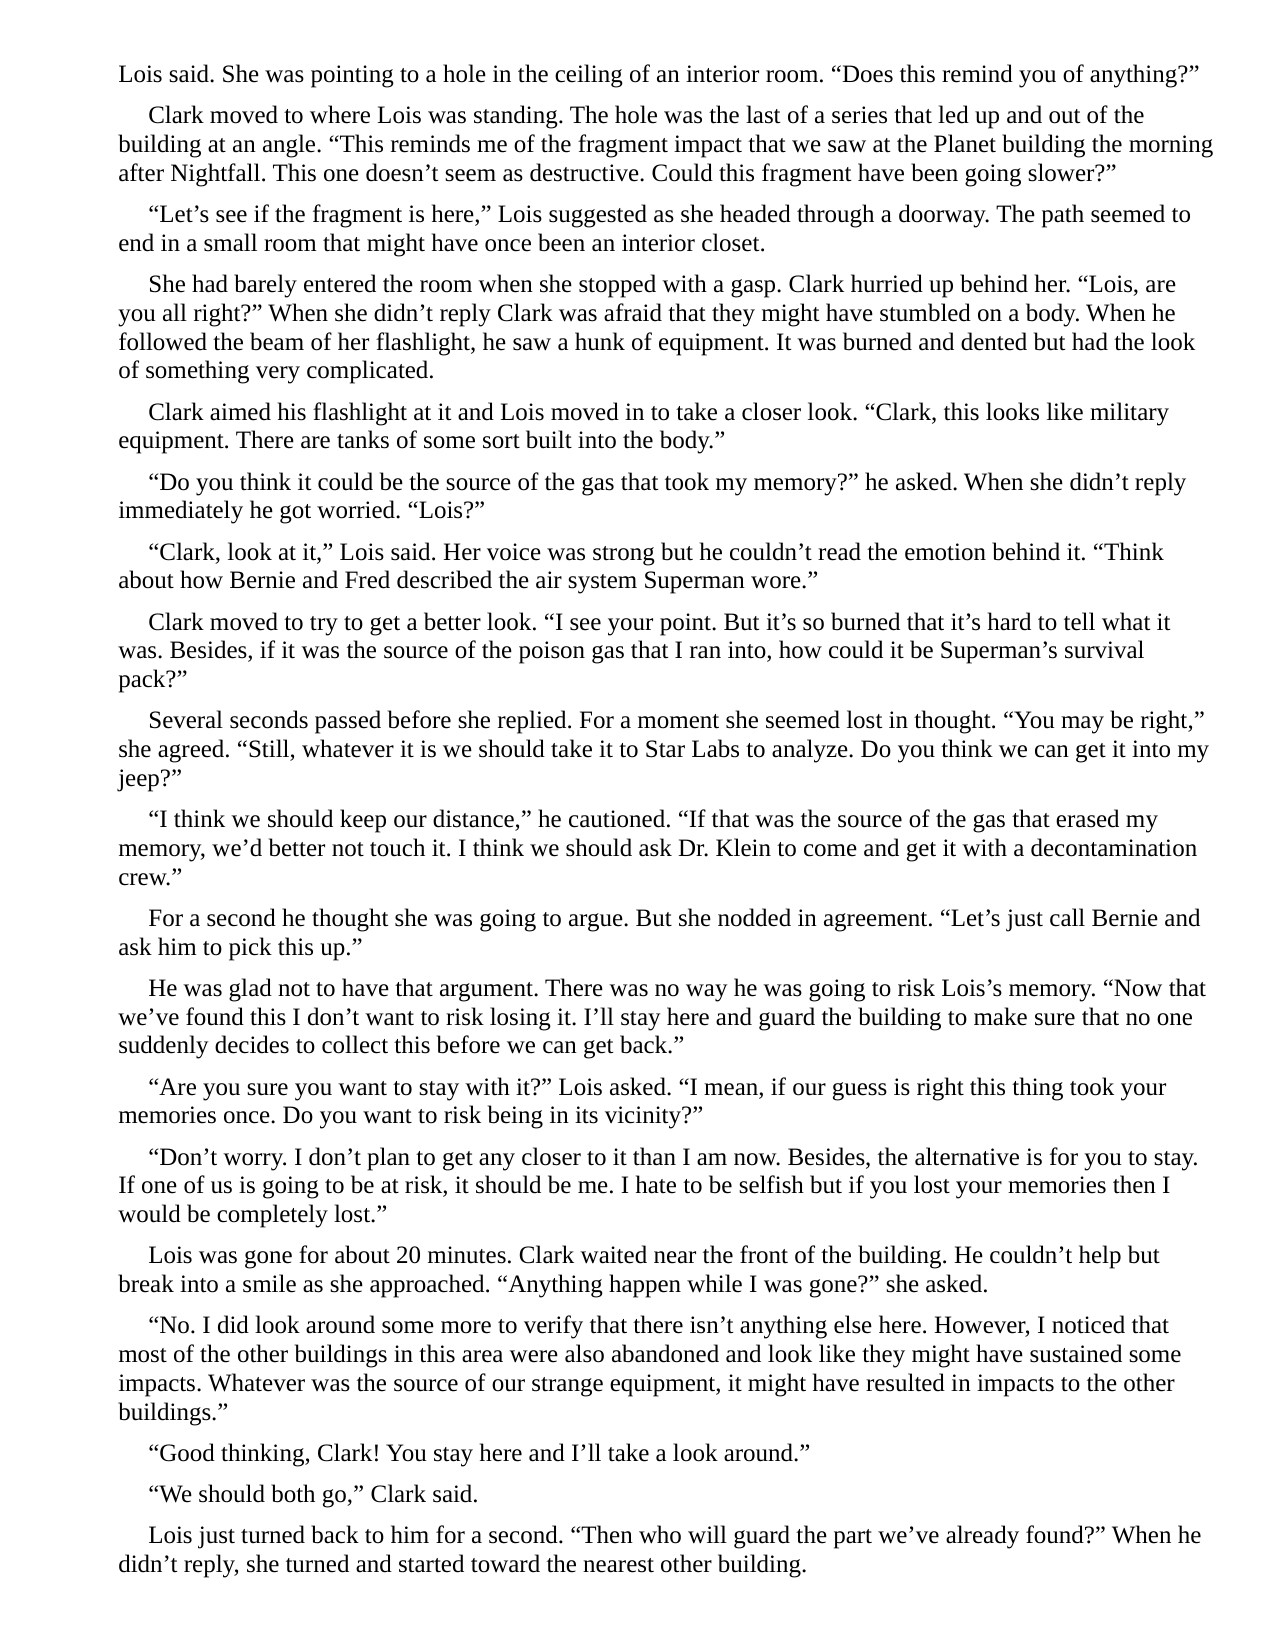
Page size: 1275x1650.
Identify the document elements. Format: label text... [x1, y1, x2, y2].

text “No. I did look around some more to verify that there isn’t anything else here. However, I noticed that most of the other buildings in this area were also abandoned and look like they might have sustained some impacts. Whatever was the source of our strange equipment, it might have resulted in impacts to the other buildings.” [118, 1310, 1216, 1425]
text She had barely entered the room when she stopped with a gasp. Clark hurried up behind her. “Lois, are you all right?” When she didn’t reply Clark was afraid that they might have stumbled on a body. When he followed the beam of her flashlight, he saw a hunk of equipment. It was burned and dented but had the look of something very complicated. [118, 269, 1216, 384]
text “Don’t worry. I don’t plan to get any closer to it than I am now. Besides, the alternative is for you to stay. If one of us is going to be at risk, it should be me. I hate to be selfish but if you lost your memories then I would be completely lost.” [118, 1142, 1216, 1228]
text “Do you think it could be the source of the gas that took my memory?” he asked. When she didn’t reply immediately he got worried. “Lois?” [118, 467, 1216, 524]
text Clark moved to try to get a better look. “I see your point. But it’s so burned that it’s hard to tell what it was. Besides, if it was the source of the poison gas that I ran into, how could it be Superman’s survival pack?” [118, 607, 1216, 693]
text “Let’s see if the fragment is here,” Lois suggested as she headed through a doorway. The path seemed to end in a small room that might have once been an interior closet. [118, 199, 1216, 257]
text “We should both go,” Clark said. [118, 1479, 1216, 1508]
text Lois said. She was pointing to a hole in the ceiling of an interior room. “Does this remind you of anything?” [118, 59, 1216, 88]
text Clark moved to where Lois was standing. The hole was the last of a series that led up and out of the building at an angle. “This reminds me of the fragment impact that we saw at the Planet building the morning after Nightfall. This one doesn’t seem as destructive. Could this fragment have been going slower?” [118, 100, 1216, 187]
text “Are you sure you want to stay with it?” Lois asked. “I mean, if our guess is right this thing took your memories once. Do you want to risk being in its vicinity?” [118, 1072, 1216, 1129]
text He was glad not to have that argument. There was no way he was going to risk Lois’s memory. “Now that we’ve found this I don’t want to risk losing it. I’ll stay here and guard the building to make sure that no one suddenly decides to collect this before we can get back.” [118, 973, 1216, 1059]
text Clark aimed his flashlight at it and Lois moved in to take a closer look. “Clark, this looks like military equipment. There are tanks of some sort built into the body.” [118, 397, 1216, 454]
text Several seconds passed before she replied. For a moment she seemed lost in thought. “You may be right,” she agreed. “Still, whatever it is we should take it to Star Labs to analyze. Do you think we can get it into my jeep?” [118, 705, 1216, 792]
text Lois was gone for about 20 minutes. Clark waited near the front of the building. He couldn’t help but break into a smile as she approached. “Anything happen while I was gone?” she asked. [118, 1240, 1216, 1298]
text “Good thinking, Clark! You stay here and I’ll take a look around.” [118, 1438, 1216, 1467]
text Lois just turned back to him for a second. “Then who will guard the part we’ve already found?” When he didn’t reply, she turned and started toward the nearest other building. [118, 1520, 1216, 1578]
text “Clark, look at it,” Lois said. Her voice was strong but he couldn’t read the emotion behind it. “Think about how Bernie and Fred described the air system Superman wore.” [118, 537, 1216, 594]
text “I think we should keep our distance,” he cautioned. “If that was the source of the gas that erased my memory, we’d better not touch it. I think we should ask Dr. Klein to come and get it with a decontamination crew.” [118, 804, 1216, 890]
text For a second he thought she was going to argue. But she nodded in agreement. “Let’s just call Bernie and ask him to pick this up.” [118, 903, 1216, 960]
